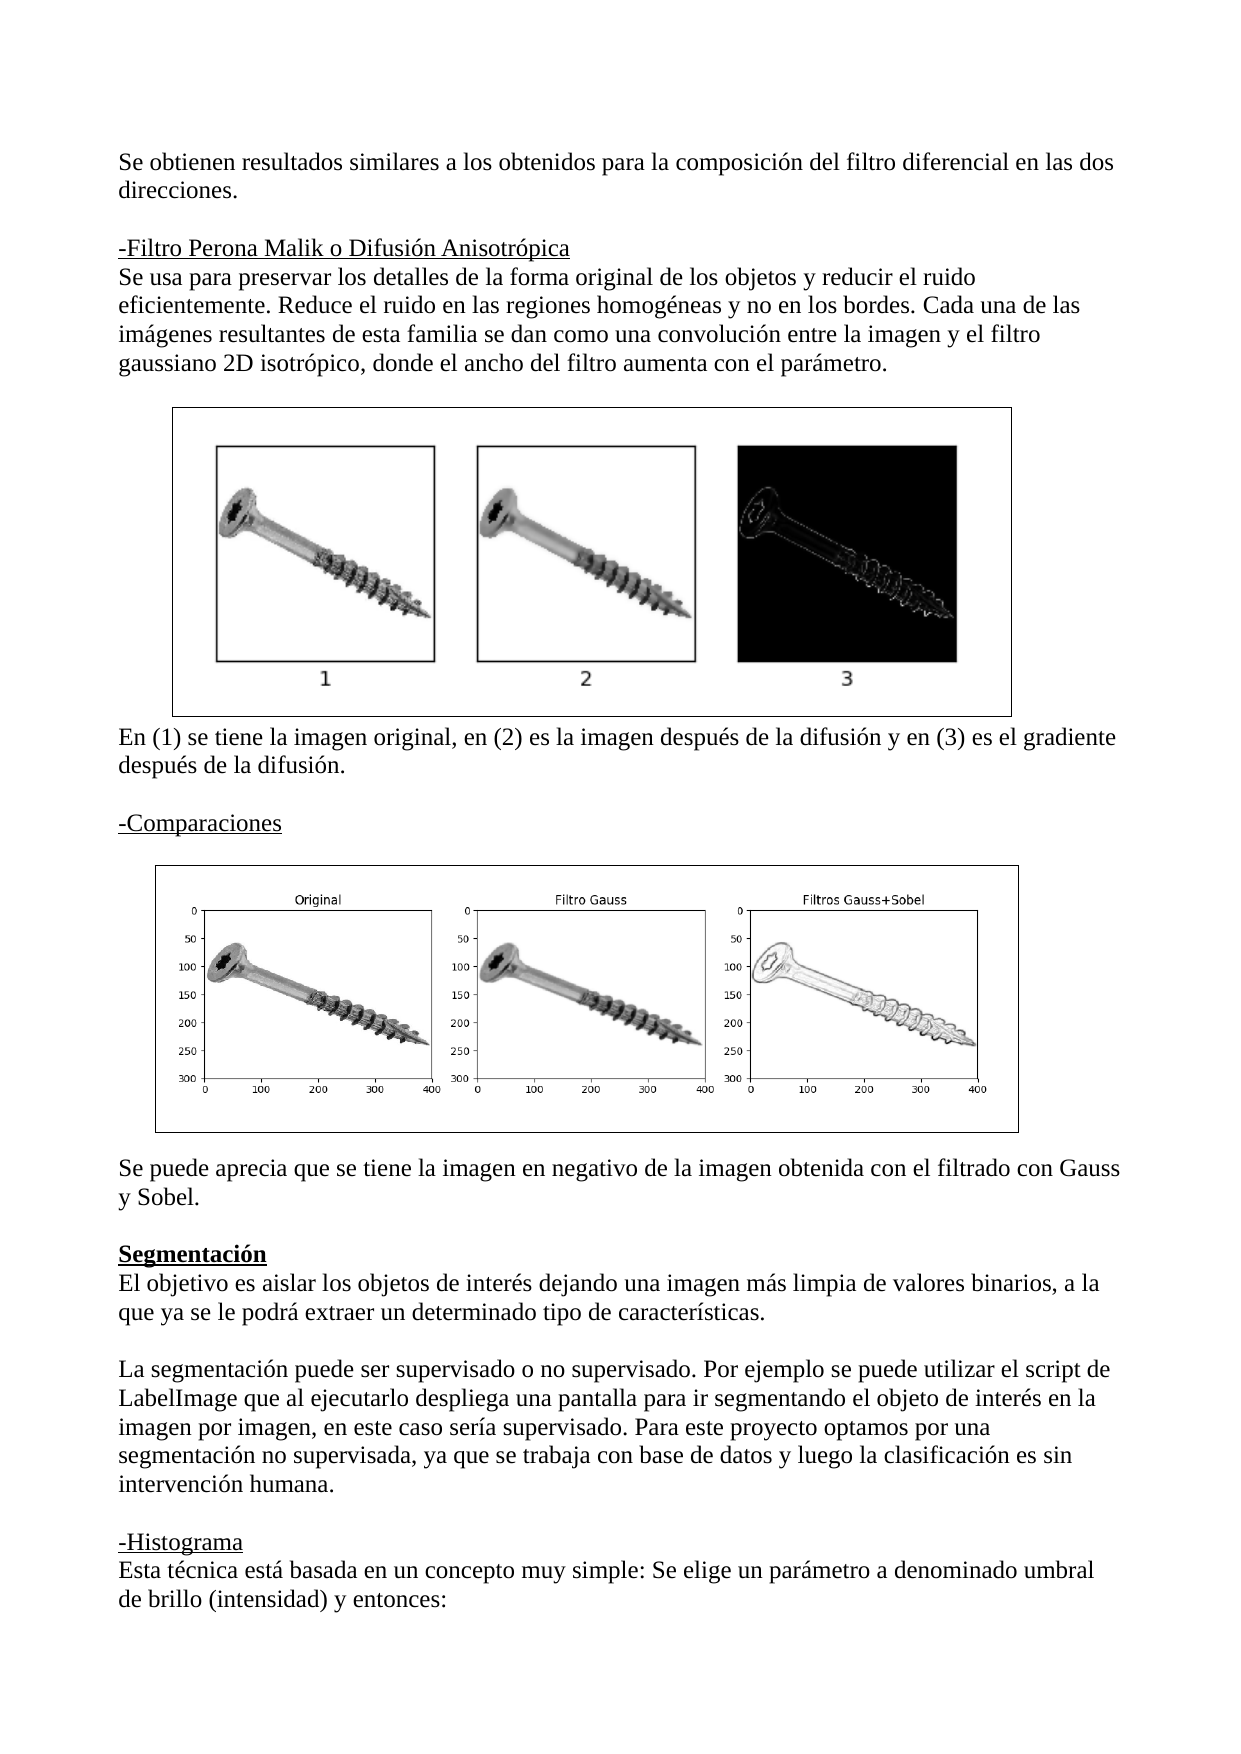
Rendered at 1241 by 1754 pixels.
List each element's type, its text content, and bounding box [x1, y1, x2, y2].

text El objetivo es aislar los objetos de interés dejando una imagen más limpia de valores binarios, a la que ya se le podrá extraer un determinado tipo de características. [118, 1268, 1122, 1326]
text -Comparaciones [118, 808, 1122, 837]
text La segmentación puede ser supervisado o no supervisado. Por ejemplo se puede utilizar el script de LabelImage que al ejecutarlo despliega una pantalla para ir segmentando el objeto de interés en la imagen por imagen, en este caso sería supervisado. Para este proyecto optamos por una segmentación no supervisada, ya que se trabaja con base de datos y luego la clasificación es sin intervención humana. [118, 1354, 1122, 1498]
picture [175, 410, 1008, 714]
picture [157, 868, 1016, 1130]
text -Histograma [118, 1527, 1122, 1556]
text En (1) se tiene la imagen original, en (2) es la imagen después de la difusión y en (3) es el gradiente después de la difusión. [118, 722, 1122, 779]
text Se puede aprecia que se tiene la imagen en negativo de la imagen obtenida con el filtrado con Gauss y Sobel. [118, 1153, 1122, 1211]
text -Filtro Perona Malik o Difusión Anisotrópica [118, 233, 1122, 262]
text Se usa para preservar los detalles de la forma original de los objetos y reducir el ruido eficientemente. Reduce el ruido en las regiones homogéneas y no en los bordes. Cada una de las imágenes resultantes de esta familia se dan como una convolución entre la imagen y el filtro gaussiano 2D isotrópico, donde el ancho del filtro aumenta con el parámetro. [118, 262, 1122, 377]
text Se obtienen resultados similares a los obtenidos para la composición del filtro diferencial en las dos direcciones. [118, 147, 1122, 204]
text Segmentación [118, 1239, 1122, 1268]
text Esta técnica está basada en un concepto muy simple: Se elige un parámetro a denominado umbral de brillo (intensidad) y entonces: [118, 1556, 1122, 1613]
